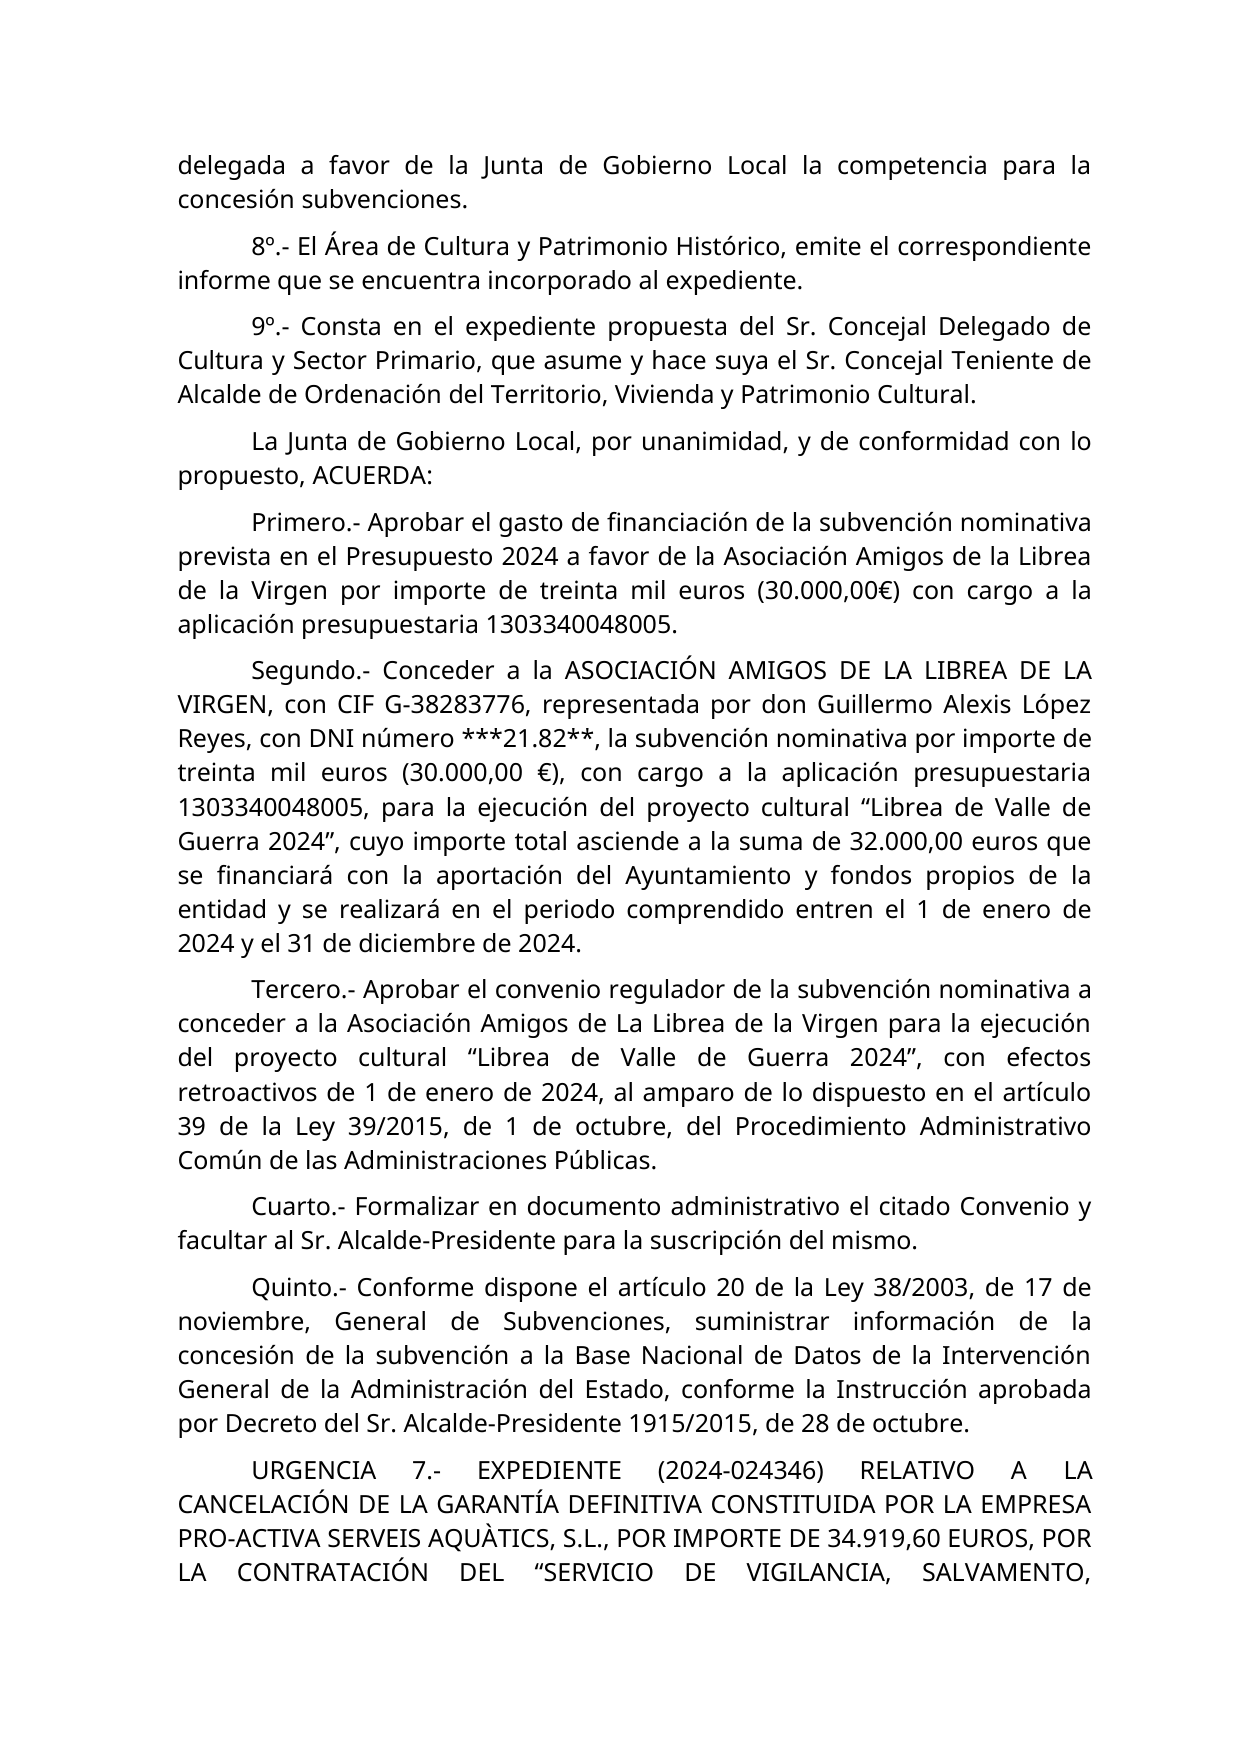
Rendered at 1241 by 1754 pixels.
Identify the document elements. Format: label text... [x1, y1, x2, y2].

text Tercero.- Aprobar el convenio regulador de la subvención nominativa a conceder a la Asociación Amigos de La Librea de la Virgen para la ejecución del proyecto cultural “Librea de Valle de Guerra 2024”, con efectos retroactivos de 1 de enero de 2024, al amparo de lo dispuesto en el artículo 39 de la Ley 39/2015, de 1 de octubre, del Procedimiento Administrativo Común de las Administraciones Públicas. [177, 972, 1093, 1176]
text Primero.- Aprobar el gasto de financiación de la subvención nominativa prevista en el Presupuesto 2024 a favor de la Asociación Amigos de la Librea de la Virgen por importe de treinta mil euros (30.000,00€) con cargo a la aplicación presupuestaria 1303340048005. [177, 504, 1093, 640]
text delegada a favor de la Junta de Gobierno Local la competencia para la concesión subvenciones. [177, 148, 1093, 216]
text La Junta de Gobierno Local, por unanimidad, y de conformidad con lo propuesto, ACUERDA: [177, 423, 1093, 492]
text URGENCIA 7.- EXPEDIENTE (2024-024346) RELATIVO A LA CANCELACIÓN DE LA GARANTÍA DEFINITIVA CONSTITUIDA POR LA EMPRESA PRO-ACTIVA SERVEIS AQUÀTICS, S.L., POR IMPORTE DE 34.919,60 EUROS, POR LA CONTRATACIÓN DEL “SERVICIO DE VIGILANCIA, SALVAMENTO, [177, 1452, 1093, 1588]
text Quinto.- Conforme dispone el artículo 20 de la Ley 38/2003, de 17 de noviembre, General de Subvenciones, suministrar información de la concesión de la subvención a la Base Nacional de Datos de la Intervención General de la Administración del Estado, conforme la Instrucción aprobada por Decreto del Sr. Alcalde-Presidente 1915/2015, de 28 de octubre. [177, 1269, 1093, 1440]
text Segundo.- Conceder a la ASOCIACIÓN AMIGOS DE LA LIBREA DE LA VIRGEN, con CIF G-38283776, representada por don Guillermo Alexis López Reyes, con DNI número ***21.82**, la subvención nominativa por importe de treinta mil euros (30.000,00 €), con cargo a la aplicación presupuestaria 1303340048005, para la ejecución del proyecto cultural “Librea de Valle de Guerra 2024”, cuyo importe total asciende a la suma de 32.000,00 euros que se financiará con la aportación del Ayuntamiento y fondos propios de la entidad y se realizará en el periodo comprendido entren el 1 de enero de 2024 y el 31 de diciembre de 2024. [177, 653, 1093, 959]
text 8º.- El Área de Cultura y Patrimonio Histórico, emite el correspondiente informe que se encuentra incorporado al expediente. [177, 228, 1093, 296]
text Cuarto.- Formalizar en documento administrativo el citado Convenio y facultar al Sr. Alcalde-Presidente para la suscripción del mismo. [177, 1189, 1093, 1257]
text 9º.- Consta en el expediente propuesta del Sr. Concejal Delegado de Cultura y Sector Primario, que asume y hace suya el Sr. Concejal Teniente de Alcalde de Ordenación del Territorio, Vivienda y Patrimonio Cultural. [177, 309, 1093, 411]
